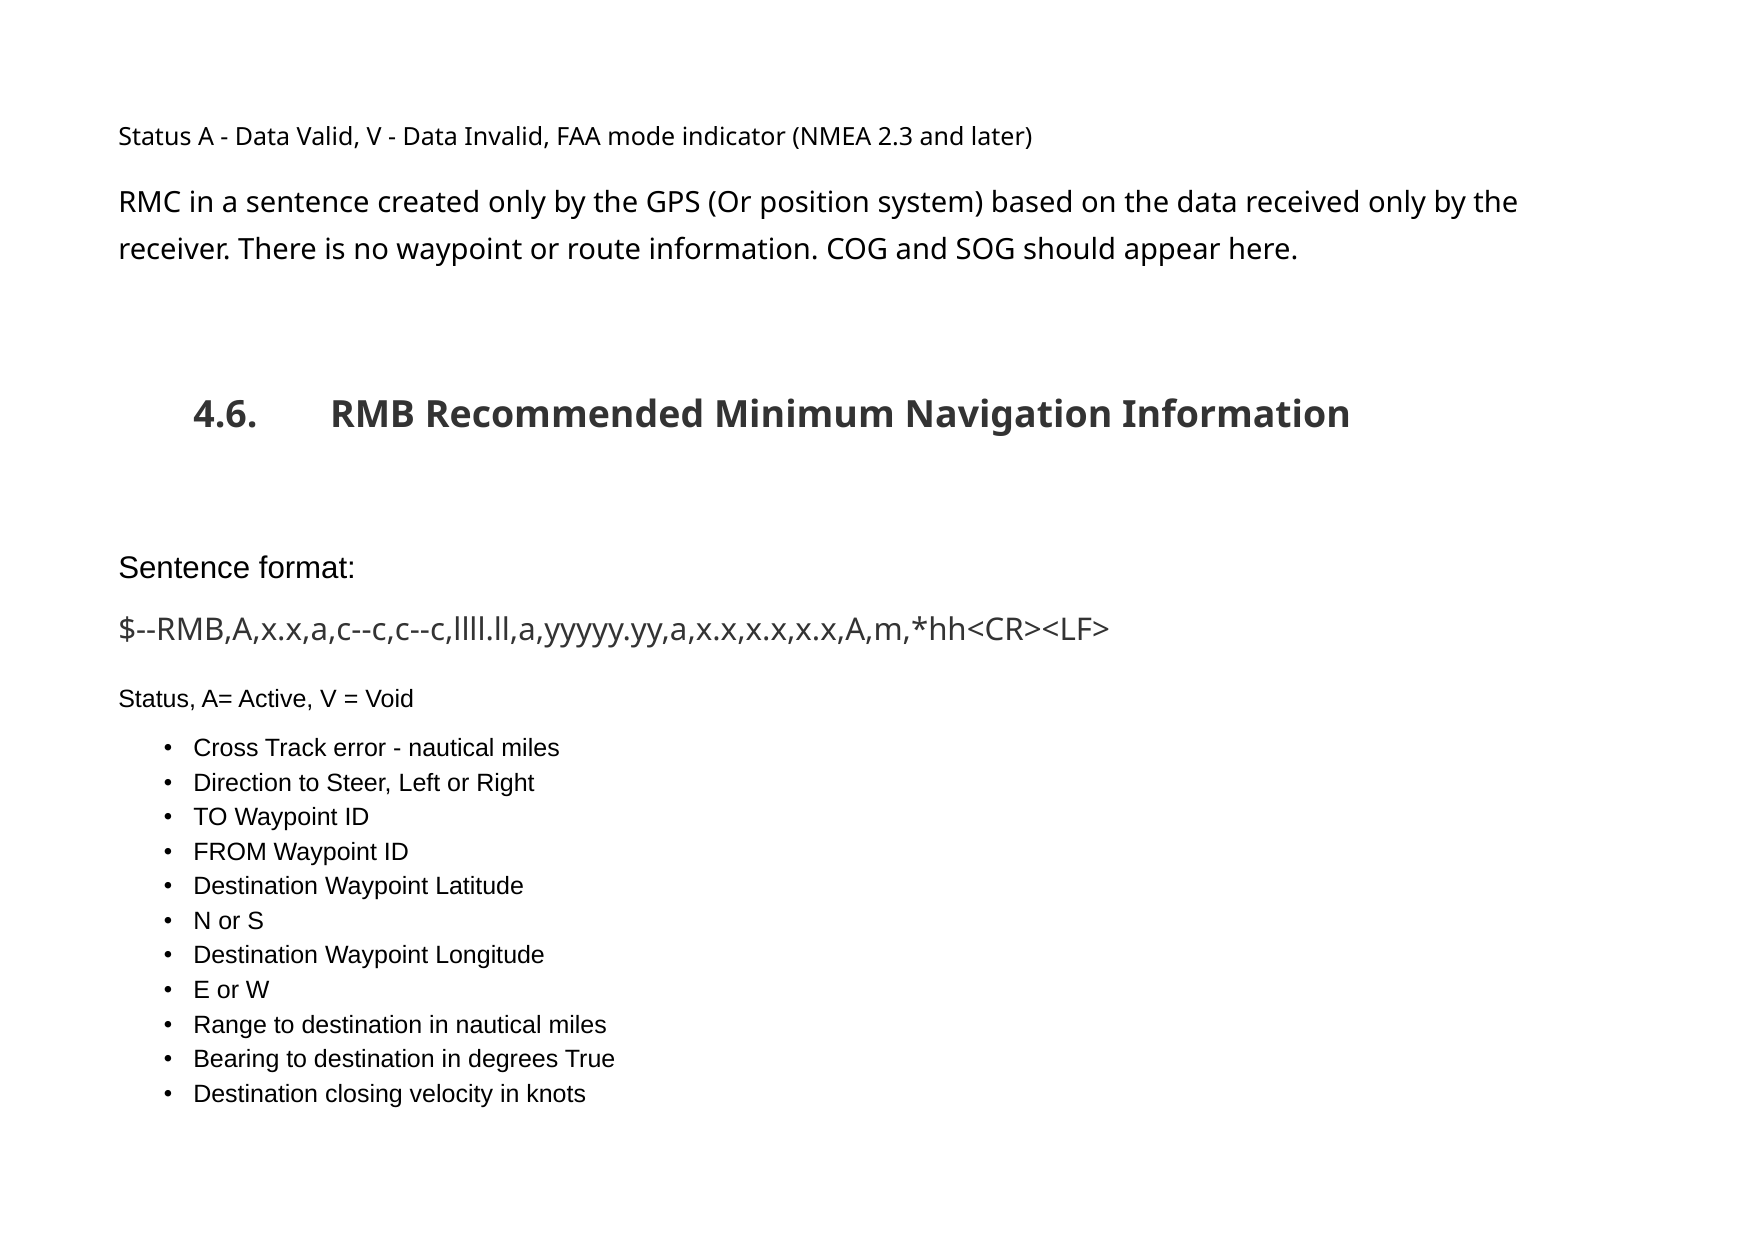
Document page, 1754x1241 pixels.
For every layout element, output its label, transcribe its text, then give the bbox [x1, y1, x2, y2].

list Cross Track error - nautical miles [164, 733, 1636, 762]
list FROM Waypoint ID [164, 837, 1636, 866]
text $--RMB,A,x.x,a,c--c,c--c,llll.ll,a,yyyyy.yy,a,x.x,x.x,x.x,A,m,*hh<CR><LF> [118, 607, 1636, 649]
list N or S [164, 906, 1636, 935]
list Destination Waypoint Longitude [164, 940, 1636, 969]
list TO Waypoint ID [164, 802, 1636, 831]
list E or W [164, 975, 1636, 1004]
list Destination Waypoint Latitude [164, 871, 1636, 900]
list Direction to Steer, Left or Right [164, 767, 1636, 796]
text RMC in a sentence created only by the GPS (Or position system) based on the data received only by the receiver. There is no waypoint or route information. COG and SOG should appear here. [118, 181, 1636, 268]
list Bearing to destination in degrees True [164, 1044, 1636, 1073]
subtitle RMB Recommended Minimum Navigation Information [193, 387, 1636, 438]
list Range to destination in nautical miles [164, 1009, 1636, 1038]
text Sentence format: [118, 549, 1636, 585]
text Status, A= Active, V = Void [118, 649, 1636, 713]
text Status A - Data Valid, V - Data Invalid, FAA mode indicator (NMEA 2.3 and later) [118, 118, 1636, 152]
list Destination closing velocity in knots [164, 1079, 1636, 1108]
